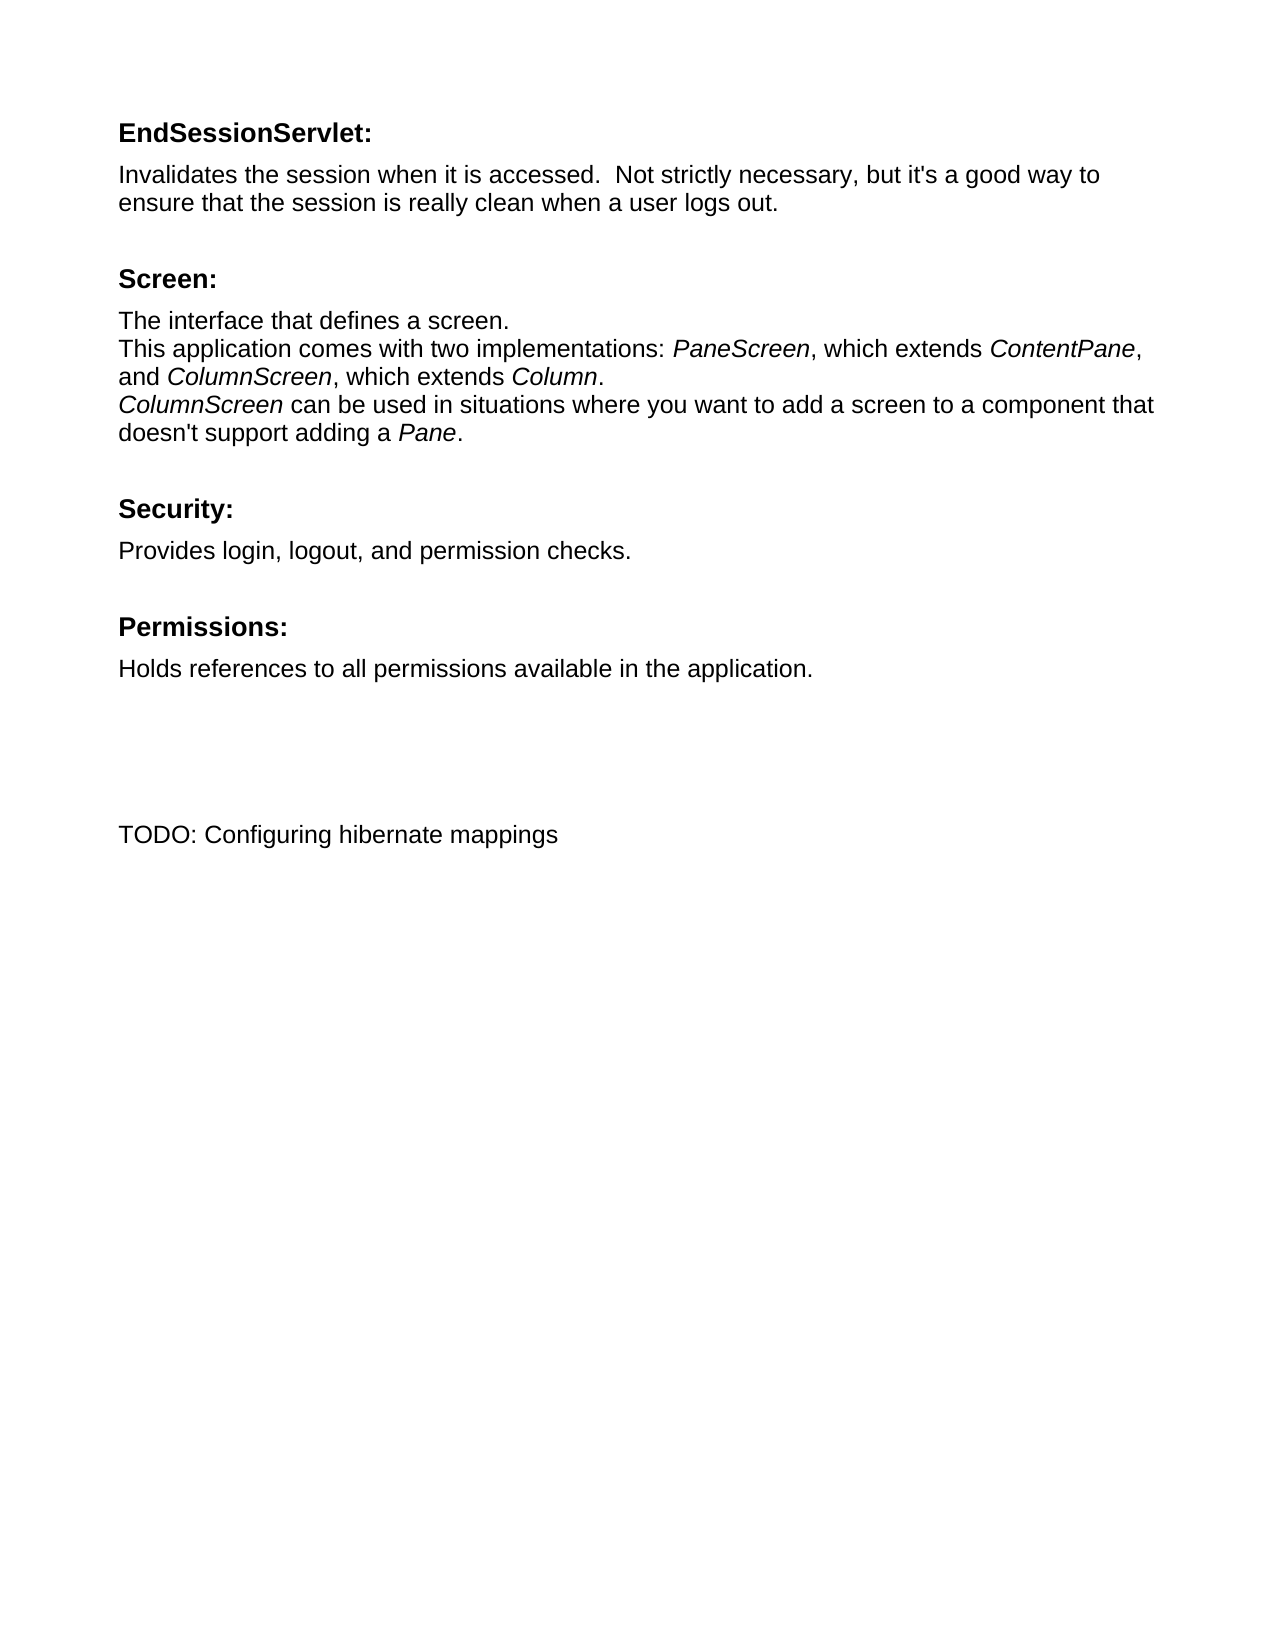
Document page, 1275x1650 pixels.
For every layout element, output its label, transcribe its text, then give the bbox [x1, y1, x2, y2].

subtitle EndSessionServlet: [118, 118, 1157, 148]
text The interface that defines a screen. [118, 307, 1157, 335]
text TODO: Configuring hibernate mappings [118, 821, 1157, 849]
subtitle Security: [118, 494, 1157, 524]
text Provides login, logout, and permission checks. [118, 537, 1157, 564]
text Invalidates the session when it is accessed. Not strictly necessary, but it's a good way to ensure that the session is really clean when a user logs out. [118, 161, 1157, 217]
subtitle Screen: [118, 264, 1157, 294]
text This application comes with two implementations: PaneScreen, which extends ContentPane, and ColumnScreen, which extends Column. [118, 335, 1157, 391]
subtitle Permissions: [118, 612, 1157, 642]
text ColumnScreen can be used in situations where you want to add a screen to a component that doesn't support adding a Pane. [118, 391, 1157, 446]
text Holds references to all permissions available in the application. [118, 654, 1157, 682]
